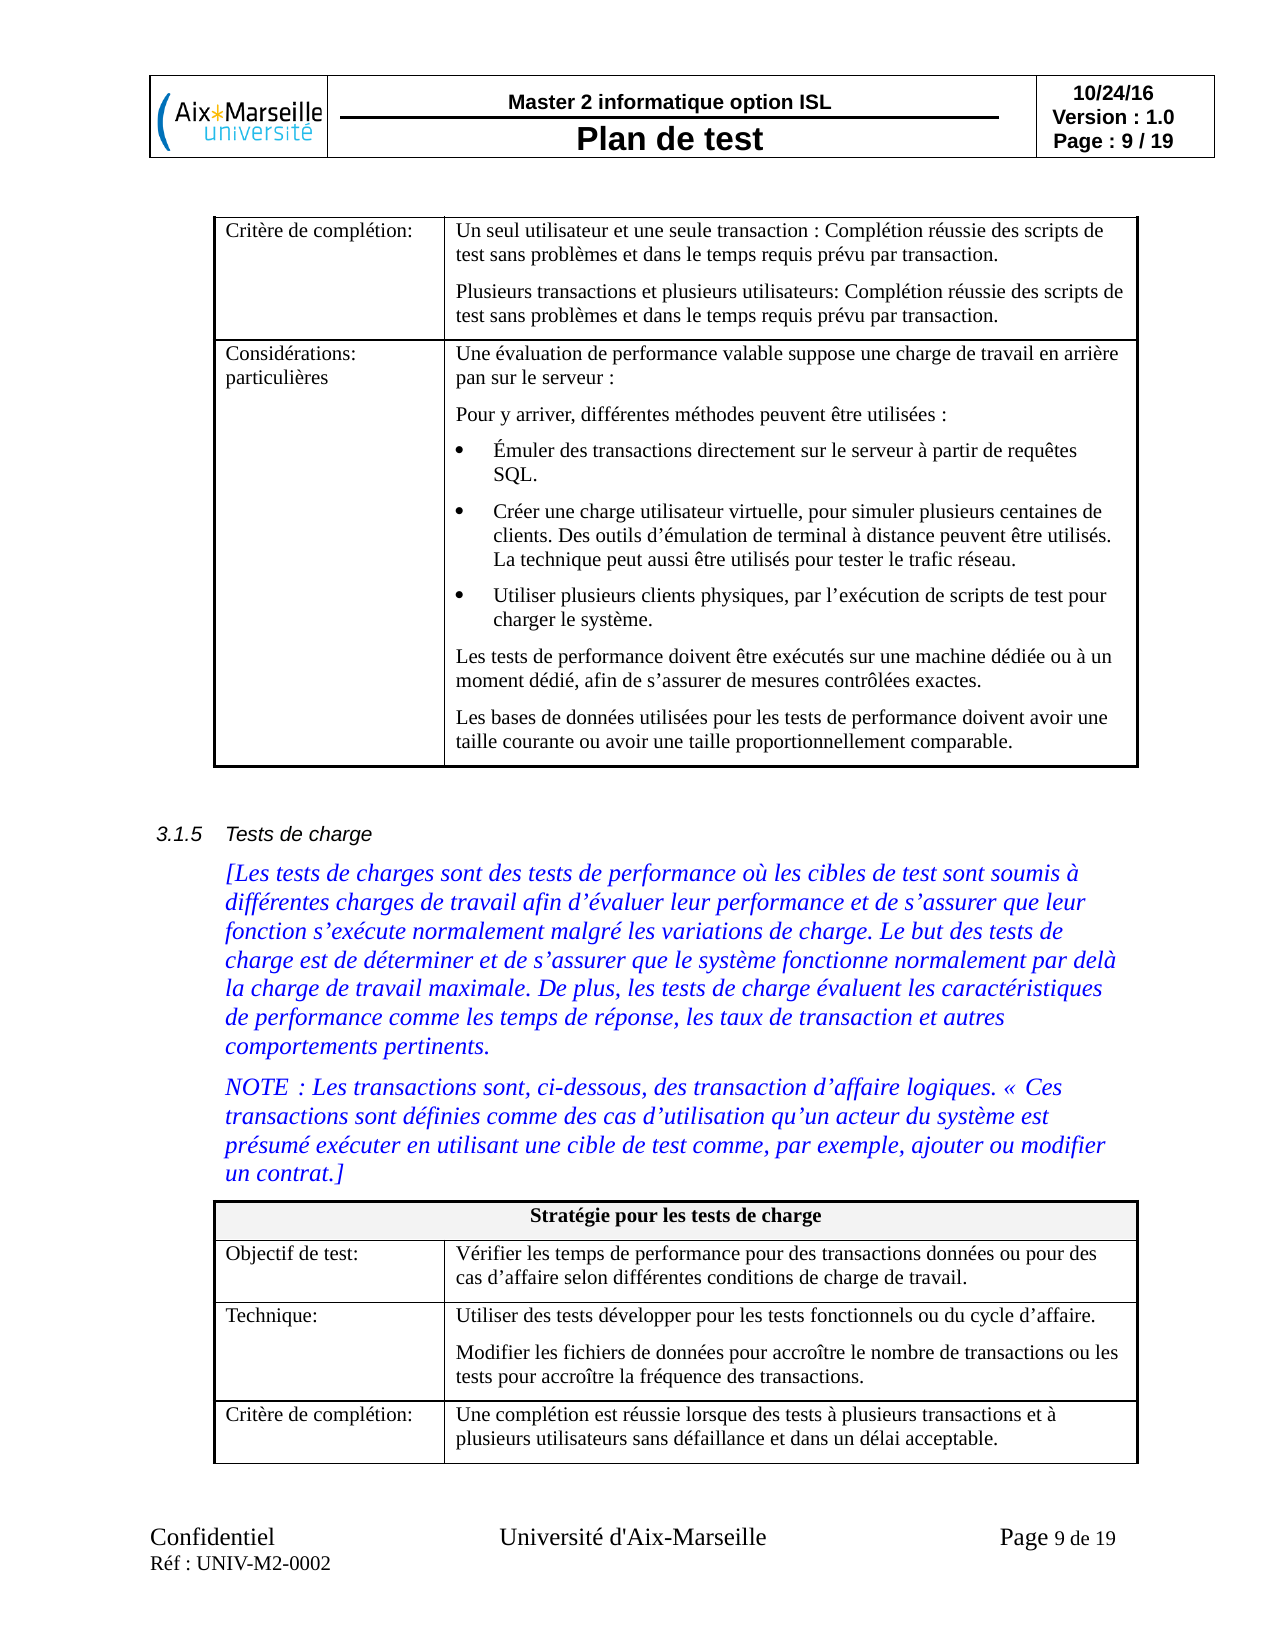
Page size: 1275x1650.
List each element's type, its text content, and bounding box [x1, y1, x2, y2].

table_cell Critère de complétion: [216, 1402, 444, 1463]
table_cell Considérations: particulières [216, 341, 444, 765]
table_cell Utiliser des tests développer pour les tests fonctionnels ou du cycle d’affaire. Modifier les fichiers de données pour accroître le nombre de transactions ou les tests pour accroître la fréquence des transactions. [445, 1303, 1136, 1400]
table_cell Objectif de test: [216, 1241, 444, 1302]
table_cell Une évaluation de performance valable suppose une charge de travail en arrière pan sur le serveur : Pour y arriver, différentes méthodes peuvent être utilisées : Émuler des transactions directement sur le serveur à partir de requêtes SQL. Créer une charge utilisateur virtuelle, pour simuler plusieurs centaines de clients. Des outils d’émulation de terminal à distance peuvent être utilisés. La technique peut aussi être utilisés pour tester le trafic réseau. Utiliser plusieurs clients physiques, par l’exécution de scripts de test pour charger le système. Les tests de performance doivent être exécutés sur une machine dédiée ou à un moment dédié, afin de s’assurer de mesures contrôlées exactes. Les bases de données utilisées pour les tests de performance doivent avoir une taille courante ou avoir une taille proportionnellement comparable. [445, 341, 1136, 765]
text [Les tests de charges sont des tests de performance où les cibles de test sont soumis à différentes charges de travail afin d’évaluer leur performance et de s’assurer que leur fonction s’exécute normalement malgré les variations de charge. Le but des tests de charge est de déterminer et de s’assurer que le système fonctionne normalement par delà la charge de travail maximale. De plus, les tests de charge évaluent les caractéristiques de performance comme les temps de réponse, les taux de transaction et autres comportements pertinents. [225, 858, 1125, 1060]
text NOTE : Les transactions sont, ci-dessous, des transaction d’affaire logiques. « Ces transactions sont définies comme des cas d’utilisation qu’un acteur du système est présumé exécuter en utilisant une cible de test comme, par exemple, ajouter ou modifier un contrat.] [225, 1072, 1125, 1187]
picture [157, 93, 322, 151]
table_cell Vérifier les temps de performance pour des transactions données ou pour des cas d’affaire selon différentes conditions de charge de travail. [445, 1241, 1136, 1302]
table_cell Technique: [216, 1303, 444, 1400]
table_header Stratégie pour les tests de charge [216, 1203, 1136, 1239]
table_cell Un seul utilisateur et une seule transaction : Complétion réussie des scripts de test sans problèmes et dans le temps requis prévu par transaction. Plusieurs transactions et plusieurs utilisateurs: Complétion réussie des scripts de test sans problèmes et dans le temps requis prévu par transaction. [445, 218, 1136, 339]
table_cell Critère de complétion: [216, 218, 444, 339]
subtitle Tests de charge [150, 822, 1125, 846]
table_cell Une complétion est réussie lorsque des tests à plusieurs transactions et à plusieurs utilisateurs sans défaillance et dans un délai acceptable. [445, 1402, 1136, 1463]
